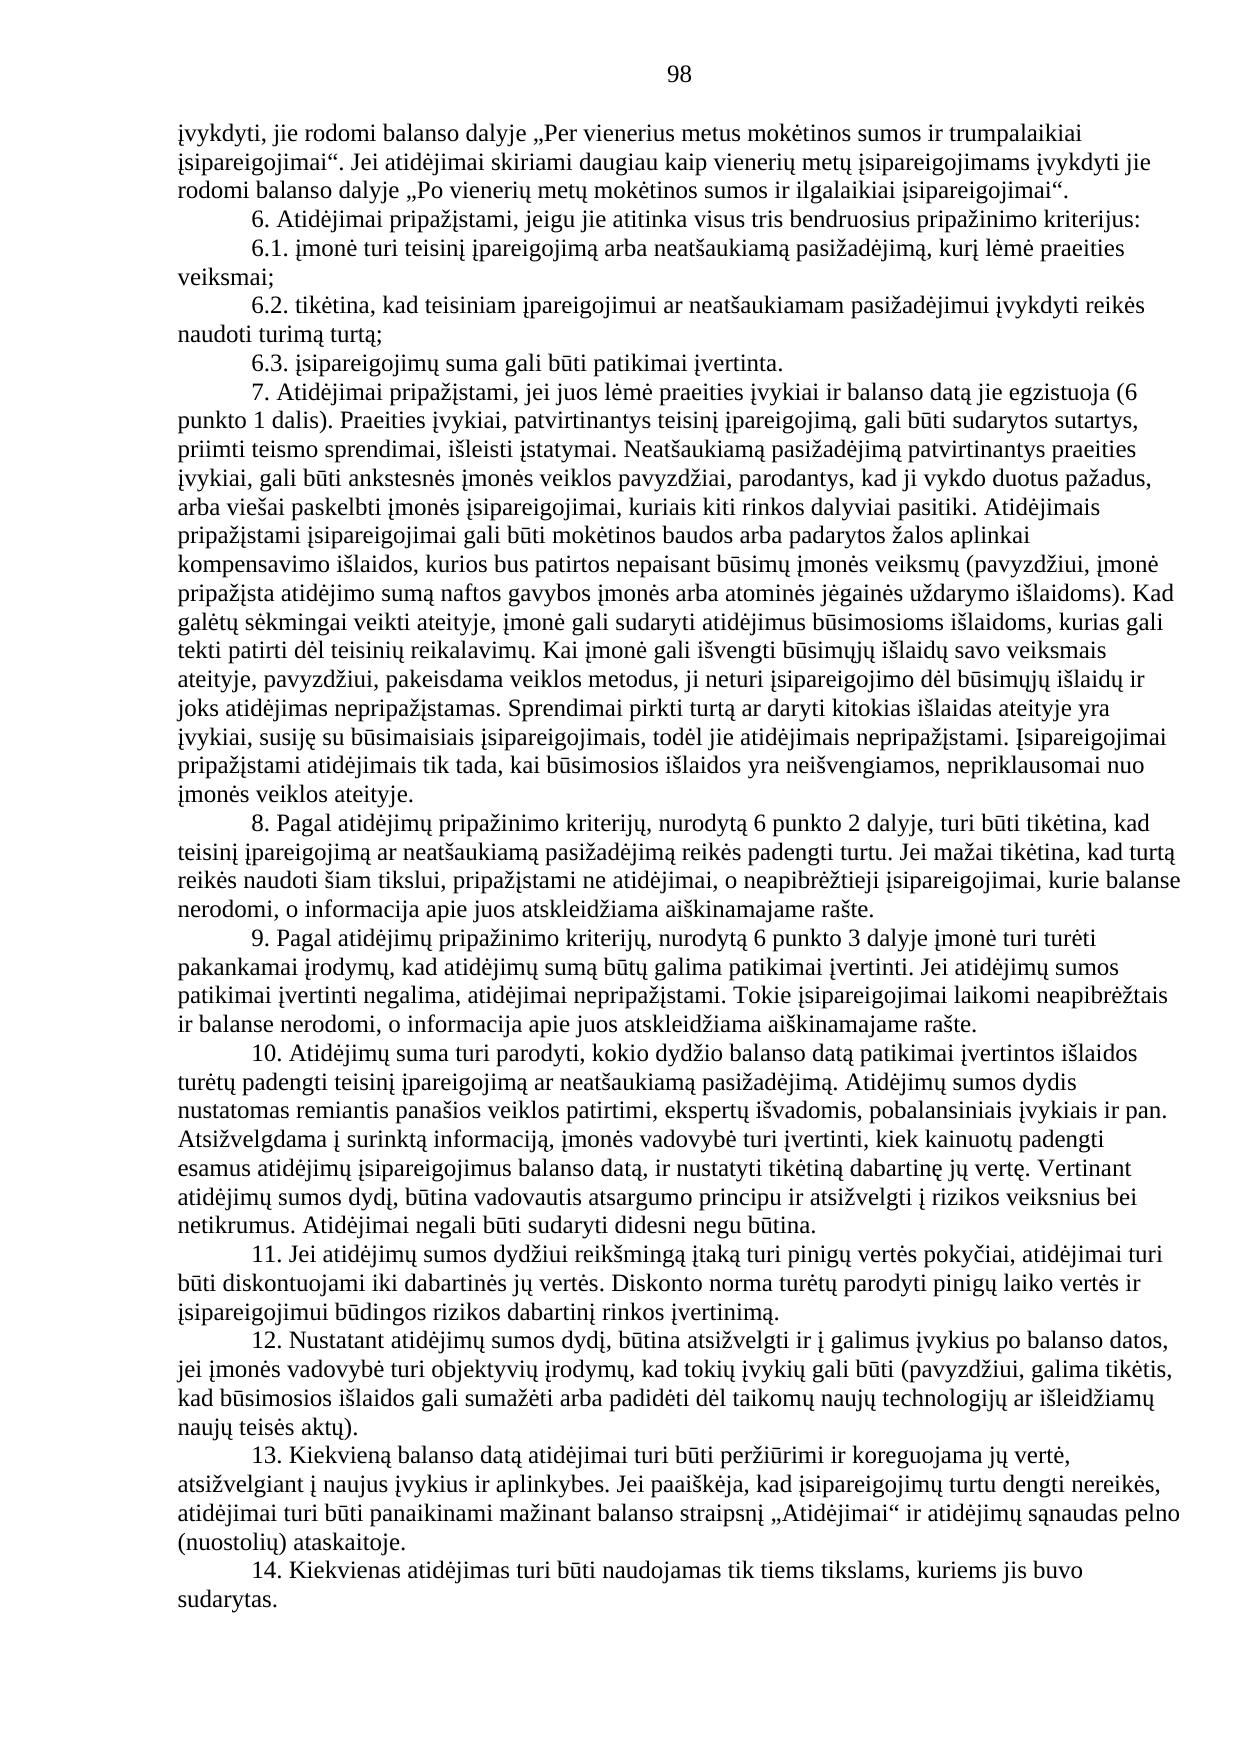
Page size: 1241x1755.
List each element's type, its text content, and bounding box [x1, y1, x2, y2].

text 6.1. įmonė turi teisinį įpareigojimą arba neatšaukiamą pasižadėjimą, kurį lėmė praeities veiksmai; [177, 233, 1181, 291]
text 11. Jei atidėjimų sumos dydžiui reikšmingą įtaką turi pinigų vertės pokyčiai, atidėjimai turi būti diskontuojami iki dabartinės jų vertės. Diskonto norma turėtų parodyti pinigų laiko vertės ir įsipareigojimui būdingos rizikos dabartinį rinkos įvertinimą. [177, 1239, 1181, 1326]
text 6.2. tikėtina, kad teisiniam įpareigojimui ar neatšaukiamam pasižadėjimui įvykdyti reikės naudoti turimą turtą; [177, 291, 1181, 348]
text 9. Pagal atidėjimų pripažinimo kriterijų, nurodytą 6 punkto 3 dalyje įmonė turi turėti pakankamai įrodymų, kad atidėjimų sumą būtų galima patikimai įvertinti. Jei atidėjimų sumos patikimai įvertinti negalima, atidėjimai nepripažįstami. Tokie įsipareigojimai laikomi neapibrėžtais ir balanse nerodomi, o informacija apie juos atskleidžiama aiškinamajame rašte. [177, 923, 1181, 1038]
text įvykdyti, jie rodomi balanso dalyje „Per vienerius metus mokėtinos sumos ir trumpalaikiai įsipareigojimai“. Jei atidėjimai skiriami daugiau kaip vienerių metų įsipareigojimams įvykdyti jie rodomi balanso dalyje „Po vienerių metų mokėtinos sumos ir ilgalaikiai įsipareigojimai“. [177, 118, 1181, 204]
text 12. Nustatant atidėjimų sumos dydį, būtina atsižvelgti ir į galimus įvykius po balanso datos, jei įmonės vadovybė turi objektyvių įrodymų, kad tokių įvykių gali būti (pavyzdžiui, galima tikėtis, kad būsimosios išlaidos gali sumažėti arba padidėti dėl taikomų naujų technologijų ar išleidžiamų naujų teisės aktų). [177, 1326, 1181, 1441]
text 6.3. įsipareigojimų suma gali būti patikimai įvertinta. [177, 348, 1181, 377]
text 14. Kiekvienas atidėjimas turi būti naudojamas tik tiems tikslams, kuriems jis buvo sudarytas. [177, 1556, 1181, 1613]
text 6. Atidėjimai pripažįstami, jeigu jie atitinka visus tris bendruosius pripažinimo kriterijus: [177, 204, 1181, 233]
text 10. Atidėjimų suma turi parodyti, kokio dydžio balanso datą patikimai įvertintos išlaidos turėtų padengti teisinį įpareigojimą ar neatšaukiamą pasižadėjimą. Atidėjimų sumos dydis nustatomas remiantis panašios veiklos patirtimi, ekspertų išvadomis, pobalansiniais įvykiais ir pan. Atsižvelgdama į surinktą informaciją, įmonės vadovybė turi įvertinti, kiek kainuotų padengti esamus atidėjimų įsipareigojimus balanso datą, ir nustatyti tikėtiną dabartinę jų vertę. Vertinant atidėjimų sumos dydį, būtina vadovautis atsargumo principu ir atsižvelgti į rizikos veiksnius bei netikrumus. Atidėjimai negali būti sudaryti didesni negu būtina. [177, 1038, 1181, 1239]
text 7. Atidėjimai pripažįstami, jei juos lėmė praeities įvykiai ir balanso datą jie egzistuoja (6 punkto 1 dalis). Praeities įvykiai, patvirtinantys teisinį įpareigojimą, gali būti sudarytos sutartys, priimti teismo sprendimai, išleisti įstatymai. Neatšaukiamą pasižadėjimą patvirtinantys praeities įvykiai, gali būti ankstesnės įmonės veiklos pavyzdžiai, parodantys, kad ji vykdo duotus pažadus, arba viešai paskelbti įmonės įsipareigojimai, kuriais kiti rinkos dalyviai pasitiki. Atidėjimais pripažįstami įsipareigojimai gali būti mokėtinos baudos arba padarytos žalos aplinkai kompensavimo išlaidos, kurios bus patirtos nepaisant būsimų įmonės veiksmų (pavyzdžiui, įmonė pripažįsta atidėjimo sumą naftos gavybos įmonės arba atominės jėgainės uždarymo išlaidoms). Kad galėtų sėkmingai veikti ateityje, įmonė gali sudaryti atidėjimus būsimosioms išlaidoms, kurias gali tekti patirti dėl teisinių reikalavimų. Kai įmonė gali išvengti būsimųjų išlaidų savo veiksmais ateityje, pavyzdžiui, pakeisdama veiklos metodus, ji neturi įsipareigojimo dėl būsimųjų išlaidų ir joks atidėjimas nepripažįstamas. Sprendimai pirkti turtą ar daryti kitokias išlaidas ateityje yra įvykiai, susiję su būsimaisiais įsipareigojimais, todėl jie atidėjimais nepripažįstami. Įsipareigojimai pripažįstami atidėjimais tik tada, kai būsimosios išlaidos yra neišvengiamos, nepriklausomai nuo įmonės veiklos ateityje. [177, 377, 1181, 808]
text 8. Pagal atidėjimų pripažinimo kriterijų, nurodytą 6 punkto 2 dalyje, turi būti tikėtina, kad teisinį įpareigojimą ar neatšaukiamą pasižadėjimą reikės padengti turtu. Jei mažai tikėtina, kad turtą reikės naudoti šiam tikslui, pripažįstami ne atidėjimai, o neapibrėžtieji įsipareigojimai, kurie balanse nerodomi, o informacija apie juos atskleidžiama aiškinamajame rašte. [177, 808, 1181, 923]
text 13. Kiekvieną balanso datą atidėjimai turi būti peržiūrimi ir koreguojama jų vertė, atsižvelgiant į naujus įvykius ir aplinkybes. Jei paaiškėja, kad įsipareigojimų turtu dengti nereikės, atidėjimai turi būti panaikinami mažinant balanso straipsnį „Atidėjimai“ ir atidėjimų sąnaudas pelno (nuostolių) ataskaitoje. [177, 1441, 1181, 1556]
